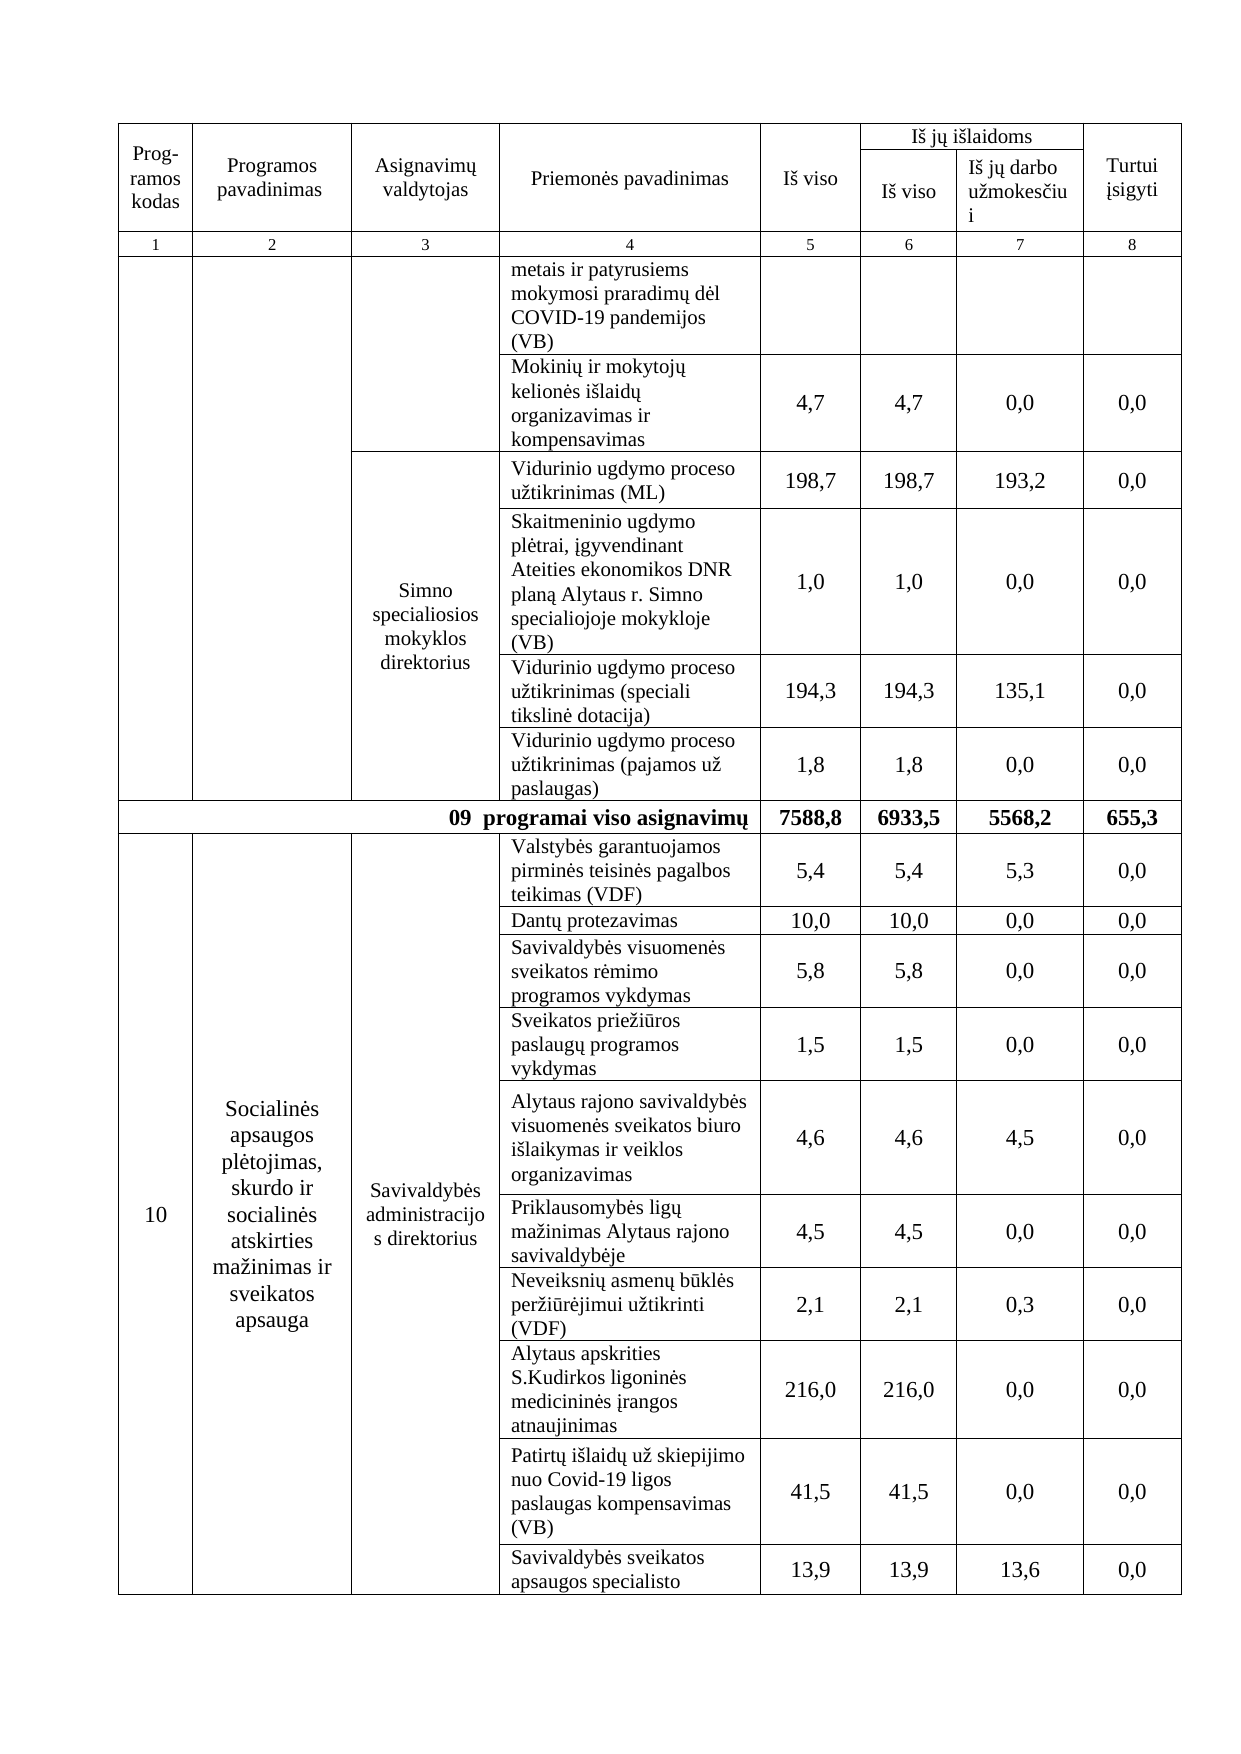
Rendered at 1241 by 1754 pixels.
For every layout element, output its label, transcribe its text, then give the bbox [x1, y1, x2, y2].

table_cell 41,5 [861, 1439, 956, 1544]
table_cell 6933,5 [861, 801, 956, 833]
table_cell 0,0 [1084, 1341, 1181, 1437]
table_cell 194,3 [761, 655, 860, 727]
table_cell Priklausomybės ligų mažinimas Alytaus rajono savivaldybėje [500, 1195, 760, 1267]
table_cell 4,6 [861, 1081, 956, 1194]
table_cell 10,0 [861, 907, 956, 933]
table_cell Vidurinio ugdymo proceso užtikrinimas (pajamos už paslaugas) [500, 728, 760, 800]
table_cell [193, 257, 351, 800]
table_cell 2,1 [761, 1268, 860, 1340]
table_cell 0,0 [1084, 1439, 1181, 1544]
table_cell Iš viso [861, 150, 956, 231]
table_cell [119, 257, 192, 800]
table_cell 09 programai viso asignavimų [119, 801, 760, 833]
table_cell 198,7 [861, 452, 956, 508]
table_cell Vidurinio ugdymo proceso užtikrinimas (speciali tikslinė dotacija) [500, 655, 760, 727]
table_cell 0,0 [957, 1341, 1083, 1437]
table_cell 5 [761, 232, 860, 256]
table_cell 0,0 [957, 1008, 1083, 1080]
table_cell 0,0 [1084, 834, 1181, 906]
table_cell Mokinių ir mokytojų kelionės išlaidų organizavimas ir kompensavimas [500, 355, 760, 451]
table_cell 4,5 [761, 1195, 860, 1267]
table_cell 4,7 [861, 355, 956, 451]
table_cell 3 [352, 232, 499, 256]
table_cell 216,0 [861, 1341, 956, 1437]
table_cell 1,5 [761, 1008, 860, 1080]
table_cell 0,0 [1084, 355, 1181, 451]
table_cell 0,0 [1084, 1008, 1181, 1080]
table_header Turtui įsigyti [1084, 124, 1181, 231]
table_cell Alytaus apskrities S.Kudirkos ligoninės medicininės įrangos atnaujinimas [500, 1341, 760, 1437]
table_cell Vidurinio ugdymo proceso užtikrinimas (ML) [500, 452, 760, 508]
table_cell Patirtų išlaidų už skiepijimo nuo Covid-19 ligos paslaugas kompensavimas (VB) [500, 1439, 760, 1544]
table_header Iš viso [761, 124, 860, 231]
table_cell 5,4 [761, 834, 860, 906]
table_cell Simno specialiosios mokyklos direktorius [352, 452, 499, 800]
table_cell 0,0 [1084, 1195, 1181, 1267]
table_cell 4,5 [861, 1195, 956, 1267]
table_cell 1,8 [861, 728, 956, 800]
table_cell 0,0 [1084, 907, 1181, 933]
table_cell 2 [193, 232, 351, 256]
table_cell Neveiksnių asmenų būklės peržiūrėjimui užtikrinti (VDF) [500, 1268, 760, 1340]
table_cell 0,0 [1084, 1268, 1181, 1340]
table_cell 5568,2 [957, 801, 1083, 833]
table_cell 4,5 [957, 1081, 1083, 1194]
table_cell 4 [500, 232, 760, 256]
table_cell 216,0 [761, 1341, 860, 1437]
table_cell [761, 257, 860, 353]
table_cell 0,0 [957, 509, 1083, 654]
table_cell 0,0 [1084, 935, 1181, 1007]
table_cell 5,3 [957, 834, 1083, 906]
table_cell 1,0 [861, 509, 956, 654]
table_cell Socialinės apsaugos plėtojimas, skurdo ir socialinės atskirties mažinimas ir sveikatos apsauga [193, 834, 351, 1594]
table_cell [861, 257, 956, 353]
table_cell 2,1 [861, 1268, 956, 1340]
table_cell Skaitmeninio ugdymo plėtrai, įgyvendinant Ateities ekonomikos DNR planą Alytaus r. Simno specialiojoje mokykloje (VB) [500, 509, 760, 654]
table_cell Sveikatos priežiūros paslaugų programos vykdymas [500, 1008, 760, 1080]
table_cell metais ir patyrusiems mokymosi praradimų dėl COVID-19 pandemijos (VB) [500, 257, 760, 353]
table_cell 13,9 [861, 1545, 956, 1594]
table_header Prog-ramos kodas [119, 124, 192, 231]
table_cell 655,3 [1084, 801, 1181, 833]
table_cell 194,3 [861, 655, 956, 727]
table_header Iš jų išlaidoms [861, 124, 1083, 149]
table_cell Savivaldybės visuomenės sveikatos rėmimo programos vykdymas [500, 935, 760, 1007]
table_cell 1,5 [861, 1008, 956, 1080]
table_cell 0,0 [1084, 655, 1181, 727]
table_cell 0,0 [957, 1439, 1083, 1544]
table_cell 7588,8 [761, 801, 860, 833]
table_cell 4,7 [761, 355, 860, 451]
table_cell 0,3 [957, 1268, 1083, 1340]
table_cell Savivaldybės sveikatos apsaugos specialisto [500, 1545, 760, 1594]
table_cell 1 [119, 232, 192, 256]
table_cell 0,0 [957, 728, 1083, 800]
table_cell 5,4 [861, 834, 956, 906]
table_cell 4,6 [761, 1081, 860, 1194]
table_cell 0,0 [1084, 509, 1181, 654]
table_cell Alytaus rajono savivaldybės visuomenės sveikatos biuro išlaikymas ir veiklos organizavimas [500, 1081, 760, 1194]
table_cell [957, 257, 1083, 353]
table_cell 0,0 [957, 907, 1083, 933]
table_cell 10,0 [761, 907, 860, 933]
table_cell 5,8 [761, 935, 860, 1007]
table_cell 1,0 [761, 509, 860, 654]
table_cell 1,8 [761, 728, 860, 800]
table_cell 135,1 [957, 655, 1083, 727]
table_cell 0,0 [1084, 1081, 1181, 1194]
table_cell [1084, 257, 1181, 353]
table_cell 0,0 [957, 935, 1083, 1007]
table_cell 0,0 [1084, 452, 1181, 508]
table_header Priemonės pavadinimas [500, 124, 760, 231]
table_cell Dantų protezavimas [500, 907, 760, 933]
table_header Asignavimų valdytojas [352, 124, 499, 231]
table_header Programos pavadinimas [193, 124, 351, 231]
table_cell Valstybės garantuojamos pirminės teisinės pagalbos teikimas (VDF) [500, 834, 760, 906]
table_cell 0,0 [957, 355, 1083, 451]
table_cell 13,6 [957, 1545, 1083, 1594]
table_cell 5,8 [861, 935, 956, 1007]
table_cell 193,2 [957, 452, 1083, 508]
table_cell Savivaldybės administracijos direktorius [352, 834, 499, 1594]
table_cell 8 [1084, 232, 1181, 256]
table_cell Iš jų darbo užmokesčiui [957, 150, 1083, 231]
table_cell 0,0 [957, 1195, 1083, 1267]
table_cell 6 [861, 232, 956, 256]
table_cell 10 [119, 834, 192, 1594]
table_cell 41,5 [761, 1439, 860, 1544]
table_cell 0,0 [1084, 1545, 1181, 1594]
table_cell 13,9 [761, 1545, 860, 1594]
table_cell [352, 257, 499, 451]
table_cell 7 [957, 232, 1083, 256]
table_cell 198,7 [761, 452, 860, 508]
table_cell 0,0 [1084, 728, 1181, 800]
